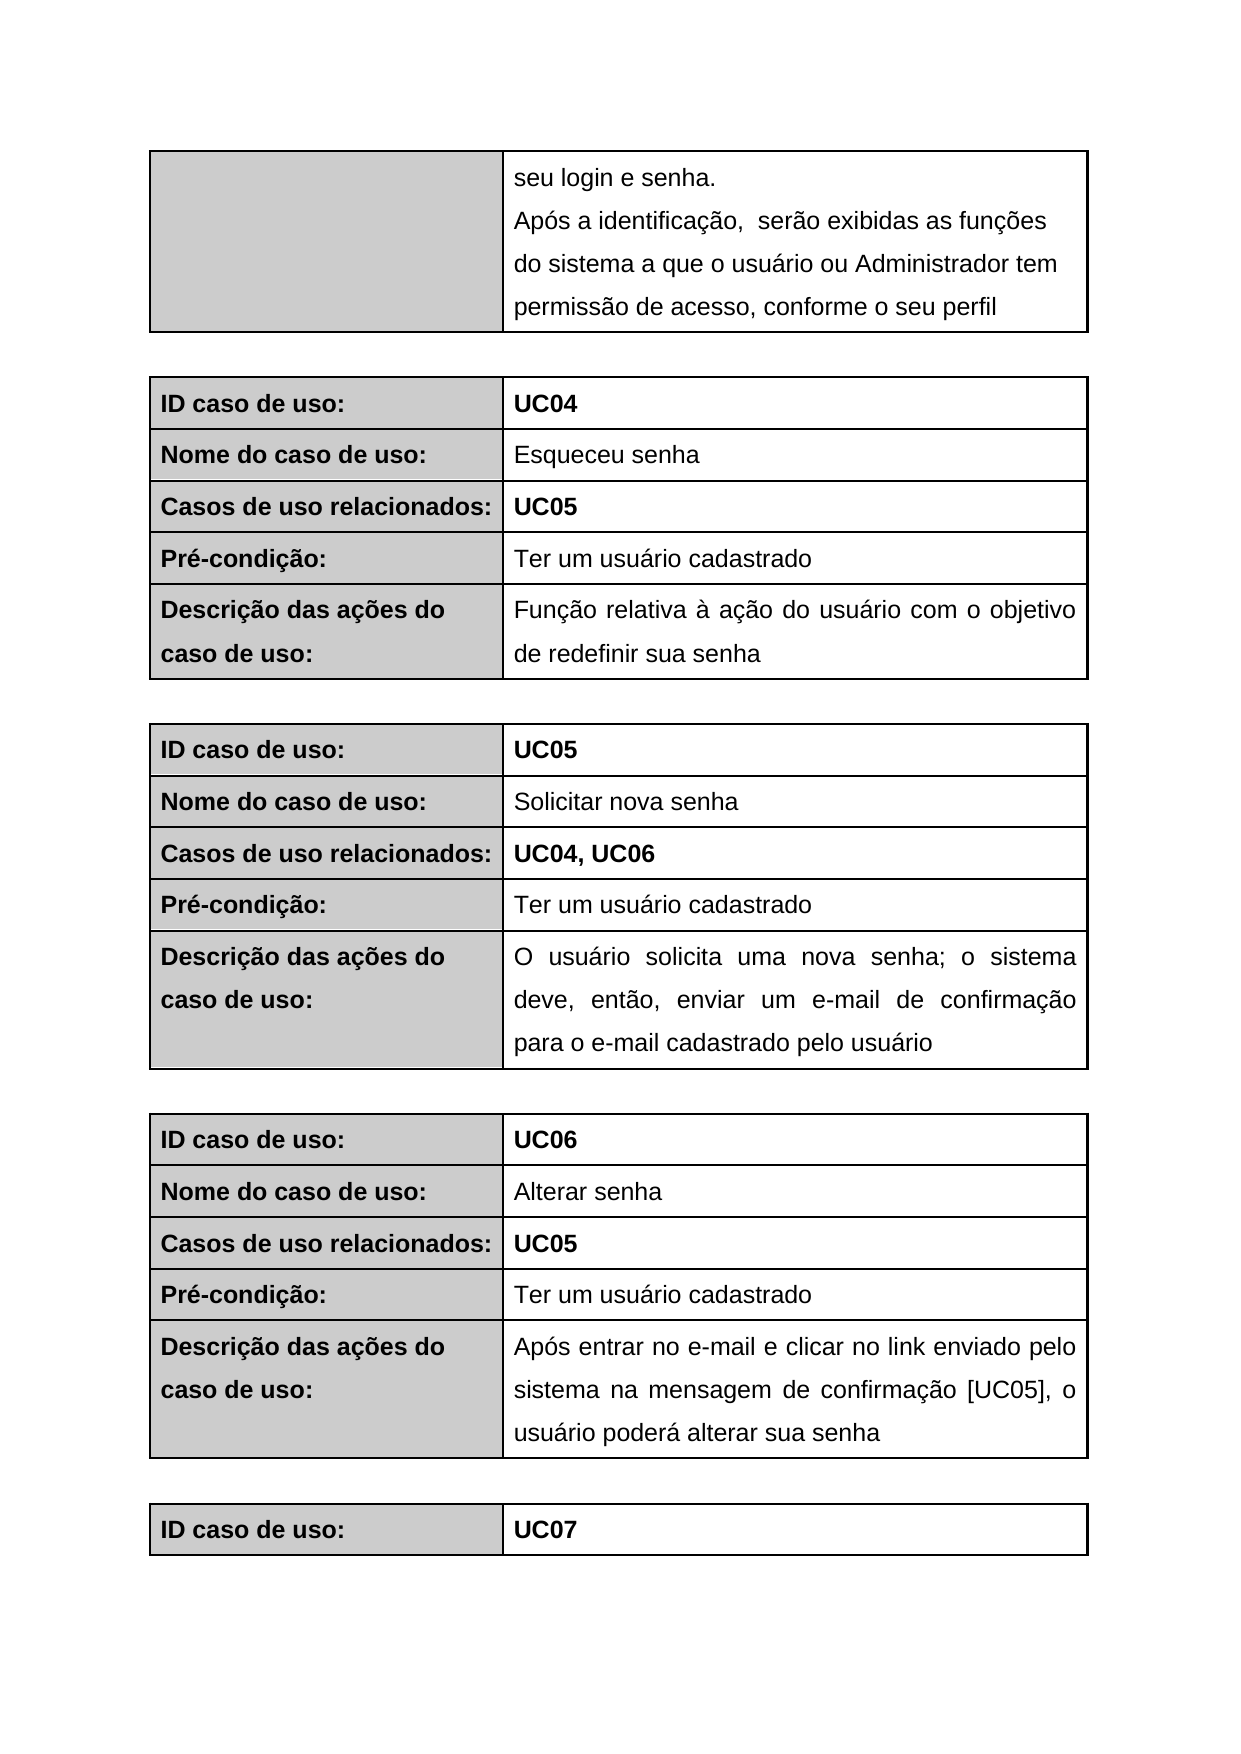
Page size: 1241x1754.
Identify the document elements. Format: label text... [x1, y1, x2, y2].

table_cell [151, 152, 502, 331]
table_cell O usuário solicita uma nova senha; o sistema deve, então, enviar um e-mail de confirmação para o e-mail cadastrado pelo usuário [504, 932, 1086, 1067]
table_cell UC04, UC06 [504, 828, 1086, 878]
table_header UC06 [504, 1115, 1086, 1164]
table_cell Solicitar nova senha [504, 777, 1086, 826]
table_cell Casos de uso relacionados: [151, 482, 502, 531]
table_cell Função relativa à ação do usuário com o objetivo de redefinir sua senha [504, 585, 1086, 678]
table_header ID caso de uso: [151, 378, 502, 428]
table_cell Nome do caso de uso: [151, 430, 502, 479]
table_cell Após entrar no e-mail e clicar no link enviado pelo sistema na mensagem de confirmação [UC05], o usuário poderá alterar sua senha [504, 1321, 1086, 1457]
table_cell Descrição das ações do caso de uso: [151, 1321, 502, 1457]
table_header UC07 [504, 1505, 1086, 1554]
table_cell Esqueceu senha [504, 430, 1086, 479]
table_cell Descrição das ações do caso de uso: [151, 585, 502, 678]
table_cell Ter um usuário cadastrado [504, 1270, 1086, 1319]
table_cell Descrição das ações do caso de uso: [151, 932, 502, 1067]
table_cell Casos de uso relacionados: [151, 828, 502, 878]
table_header ID caso de uso: [151, 1505, 502, 1554]
table_cell UC05 [504, 1218, 1086, 1268]
table_cell Ter um usuário cadastrado [504, 880, 1086, 929]
table_cell Nome do caso de uso: [151, 1166, 502, 1216]
table_header UC04 [504, 378, 1086, 428]
table_cell UC05 [504, 482, 1086, 531]
table_header ID caso de uso: [151, 725, 502, 774]
table_cell Alterar senha [504, 1166, 1086, 1216]
table_cell Pré-condição: [151, 880, 502, 929]
table_cell Casos de uso relacionados: [151, 1218, 502, 1268]
table_cell Pré-condição: [151, 1270, 502, 1319]
table_header ID caso de uso: [151, 1115, 502, 1164]
table_cell Ter um usuário cadastrado [504, 533, 1086, 583]
table_cell Pré-condição: [151, 533, 502, 583]
table_cell Nome do caso de uso: [151, 777, 502, 826]
table_header UC05 [504, 725, 1086, 774]
table_cell seu login e senha. Após a identificação, serão exibidas as funções do sistema a que o usuário ou Administrador tem permissão de acesso, conforme o seu perfil [504, 152, 1086, 331]
